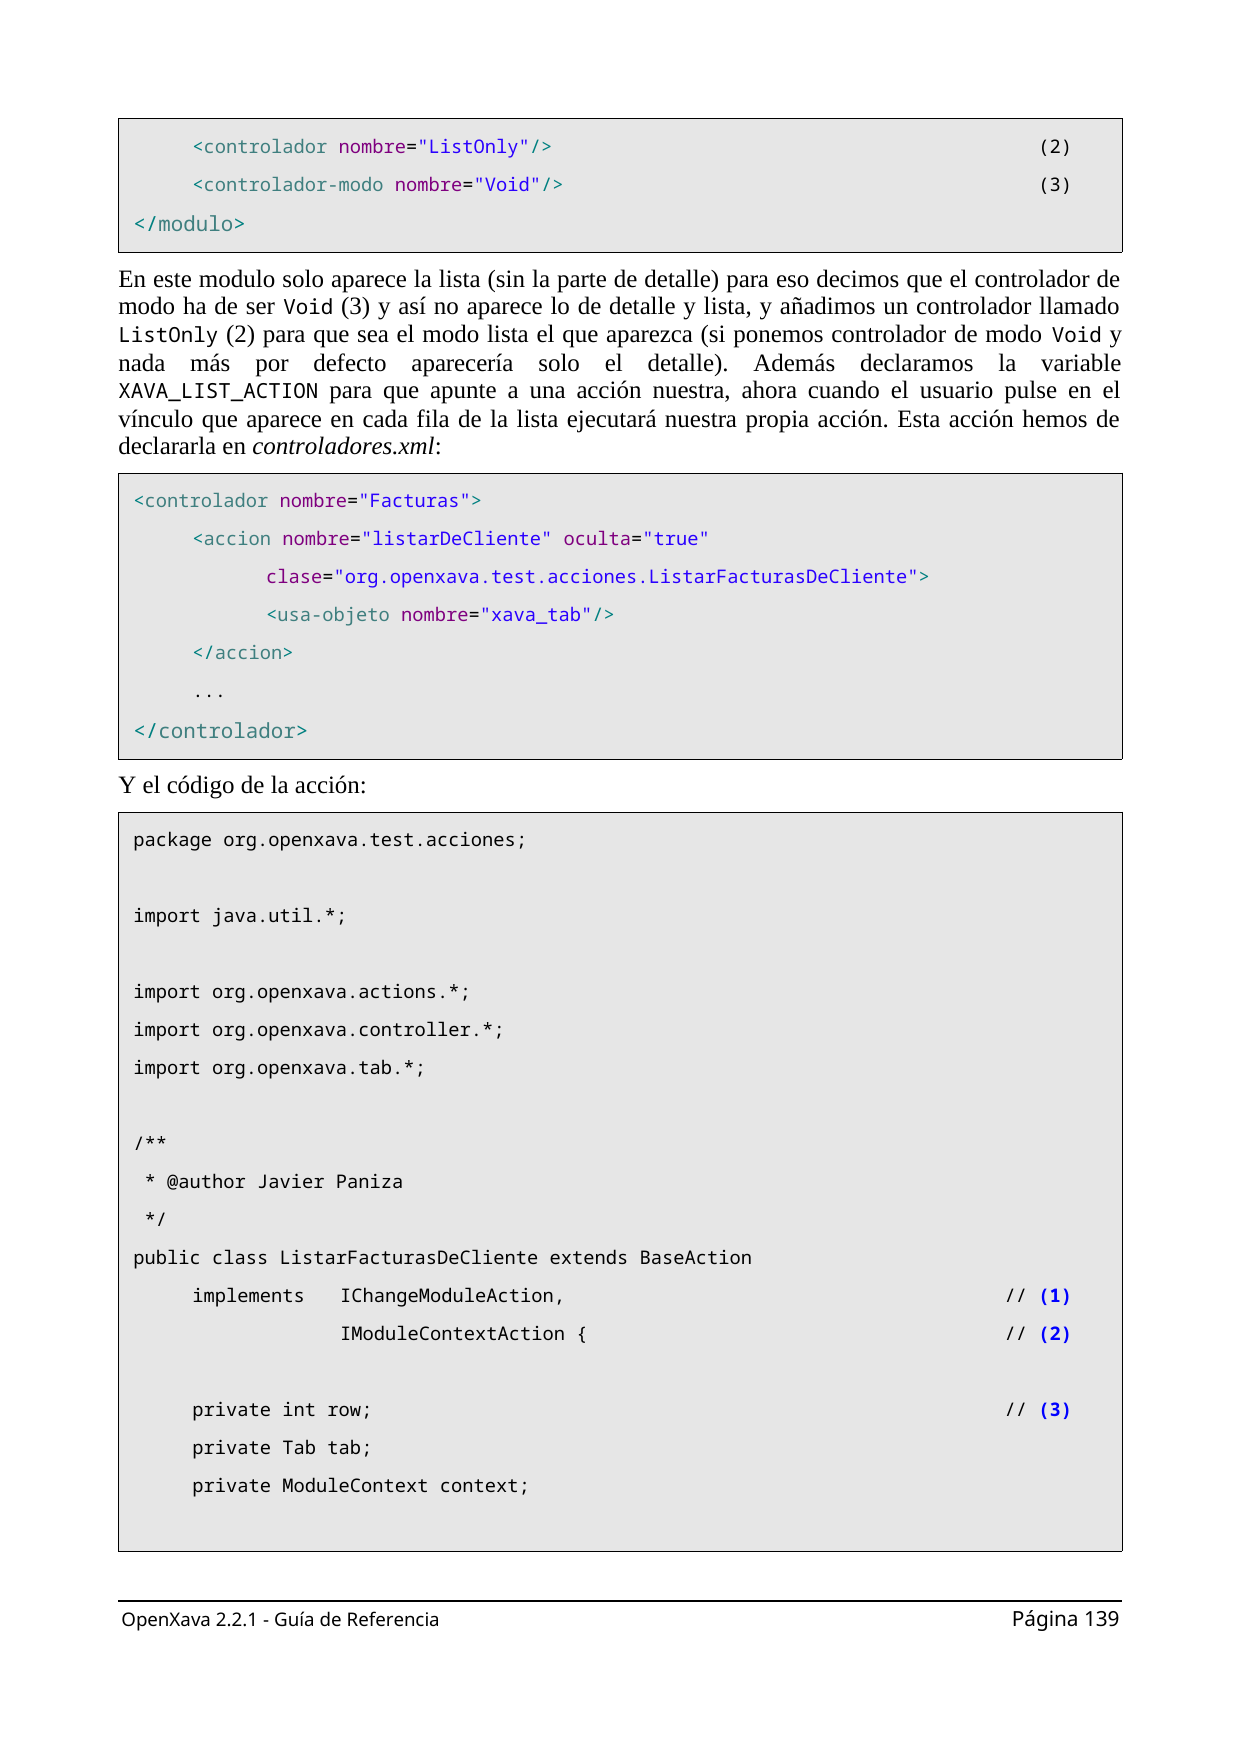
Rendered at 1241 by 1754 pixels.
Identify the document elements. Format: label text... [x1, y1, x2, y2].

text </accion> [119, 625, 1122, 663]
text Y el código de la acción: [118, 771, 1122, 799]
text ... [119, 663, 1122, 701]
text <controlador nombre="Facturas"> [119, 474, 1122, 511]
text */ [119, 1192, 1122, 1230]
text </modulo> [119, 194, 1122, 252]
text clase="org.openxava.test.acciones.ListarFacturasDeCliente"> [119, 549, 1122, 587]
text package org.openxava.test.acciones; [119, 813, 1122, 849]
text <controlador nombre="ListOnly"/> (2) [119, 119, 1122, 156]
text import org.openxava.controller.*; [119, 1002, 1122, 1040]
text implements IChangeModuleAction, // (1) [119, 1268, 1122, 1306]
text <accion nombre="listarDeCliente" oculta="true" [119, 511, 1122, 549]
text public class ListarFacturasDeCliente extends BaseAction [119, 1230, 1122, 1268]
text IModuleContextAction { // (2) [119, 1306, 1122, 1344]
text private Tab tab; [119, 1420, 1122, 1458]
text En este modulo solo aparece la lista (sin la parte de detalle) para eso decimos que el controlador de modo ha de ser Void (3) y así no aparece lo de detalle y lista, y añadimos un controlador llamado ListOnly (2) para que sea el modo lista el que aparezca (si ponemos controlador de modo Void y nada más por defecto aparecería solo el detalle). Además declaramos la variable XAVA_LIST_ACTION para que apunte a una acción nuestra, ahora cuando el usuario pulse en el vínculo que aparece en cada fila de la lista ejecutará nuestra propia acción. Esta acción hemos de declararla en controladores.xml: [118, 265, 1122, 460]
text <usa-objeto nombre="xava_tab"/> [119, 587, 1122, 625]
text import org.openxava.actions.*; [119, 964, 1122, 1002]
text * @author Javier Paniza [119, 1154, 1122, 1192]
text import java.util.*; [119, 888, 1122, 926]
text private ModuleContext context; [119, 1458, 1122, 1496]
text </controlador> [119, 701, 1122, 759]
text private int row; // (3) [119, 1382, 1122, 1420]
text /** [119, 1116, 1122, 1154]
text import org.openxava.tab.*; [119, 1040, 1122, 1078]
text <controlador-modo nombre="Void"/> (3) [119, 156, 1122, 194]
